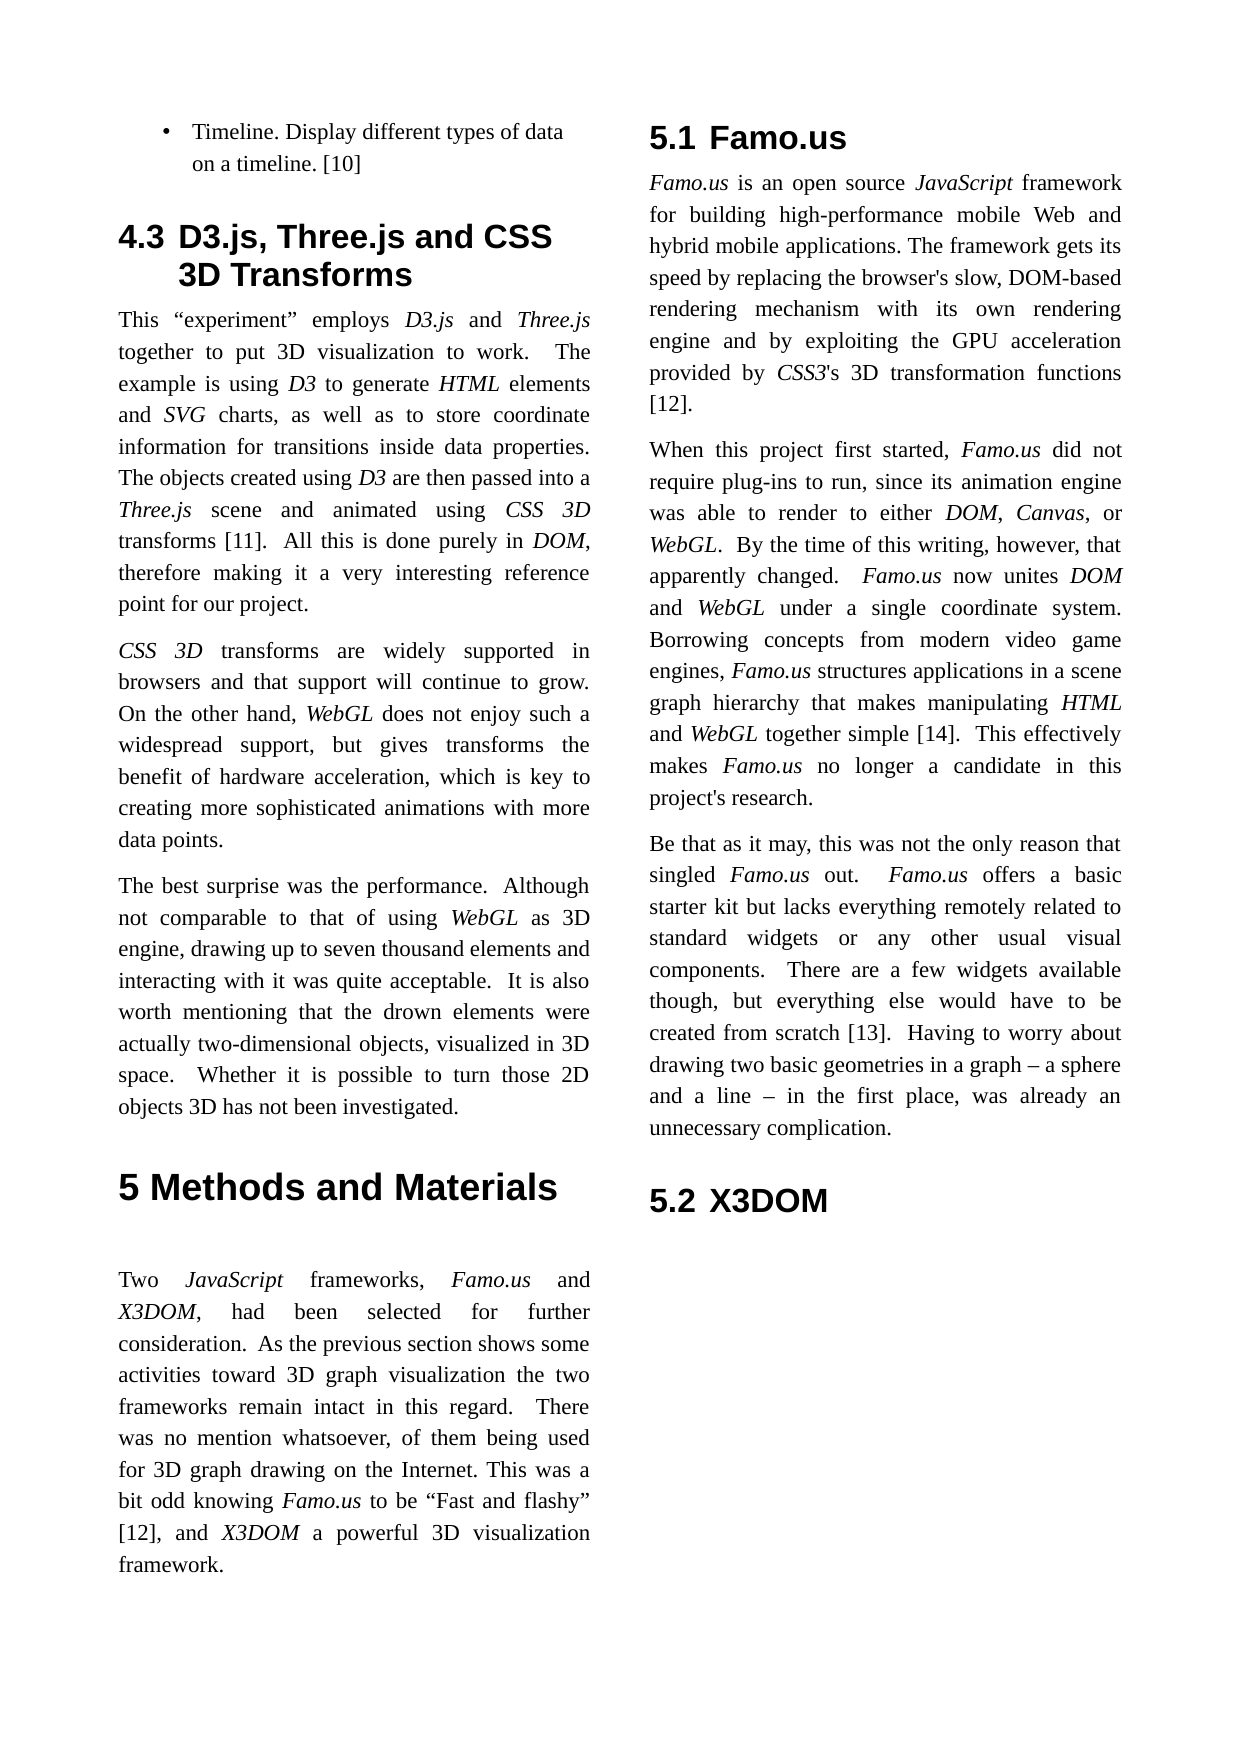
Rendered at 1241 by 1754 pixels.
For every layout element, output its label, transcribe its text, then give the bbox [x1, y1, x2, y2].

text The best surprise was the performance. Although not comparable to that of using WebGL as 3D engine, drawing up to seven thousand elements and interacting with it was quite acceptable. It is also worth mentioning that the drown elements were actually two-dimensional objects, visualized in 3D space. Whether it is possible to turn those 2D objects 3D has not been investigated. [118, 872, 590, 1119]
list Timeline. Display different types of data on a timeline. [10] [162, 118, 590, 176]
text CSS 3D transforms are widely supported in browsers and that support will continue to grow. On the other hand, WebGL does not enjoy such a widespread support, but gives transforms the benefit of hardware acceleration, which is key to creating more sophisticated animations with more data points. [118, 637, 590, 852]
text When this project first started, Famo.us did not require plug-ins to run, since its animation engine was able to render to either DOM, Canvas, or WebGL. By the time of this writing, however, that apparently changed. Famo.us now unites DOM and WebGL under a single coordinate system. Borrowing concepts from modern video game engines, Famo.us structures applications in a scene graph hierarchy that makes manipulating HTML and WebGL together simple [14]. This effectively makes Famo.us no longer a candidate in this project's research. [649, 436, 1122, 810]
subtitle 5.1 Famo.us [649, 118, 1122, 157]
subtitle 4.3 D3.js, Three.js and CSS 3D Transforms [118, 217, 590, 294]
text Two JavaScript frameworks, Famo.us and X3DOM, had been selected for further consideration. As the previous section shows some activities toward 3D graph visualization the two frameworks remain intact in this regard. There was no mention whatsoever, of them being used for 3D graph drawing on the Internet. This was a bit odd knowing Famo.us to be “Fast and flashy” [12], and X3DOM a powerful 3D visualization framework. [118, 1267, 590, 1577]
text This “experiment” employs D3.js and Three.js together to put 3D visualization to work. The example is using D3 to generate HTML elements and SVG charts, as well as to store coordinate information for transitions inside data properties. The objects created using D3 are then passed into a Three.js scene and animated using CSS 3D transforms [11]. All this is done purely in DOM, therefore making it a very interesting reference point for our project. [118, 306, 590, 617]
text Famo.us is an open source JavaScript framework for building high-performance mobile Web and hybrid mobile applications. The framework gets its speed by replacing the browser's slow, DOM-based rendering mechanism with its own rendering engine and by exploiting the GPU acceleration provided by CSS3's 3D transformation functions [12]. [649, 169, 1122, 417]
subtitle 5 Methods and Materials [118, 1164, 590, 1208]
subtitle 5.2 X3DOM [649, 1181, 1122, 1219]
text Be that as it may, this was not the only reason that singled Famo.us out. Famo.us offers a basic starter kit but lacks everything remotely related to standard widgets or any other usual visual components. There are a few widgets available though, but everything else would have to be created from scratch [13]. Having to worry about drawing two basic geometries in a graph – a sphere and a line – in the first place, was already an unnecessary complication. [649, 830, 1122, 1140]
